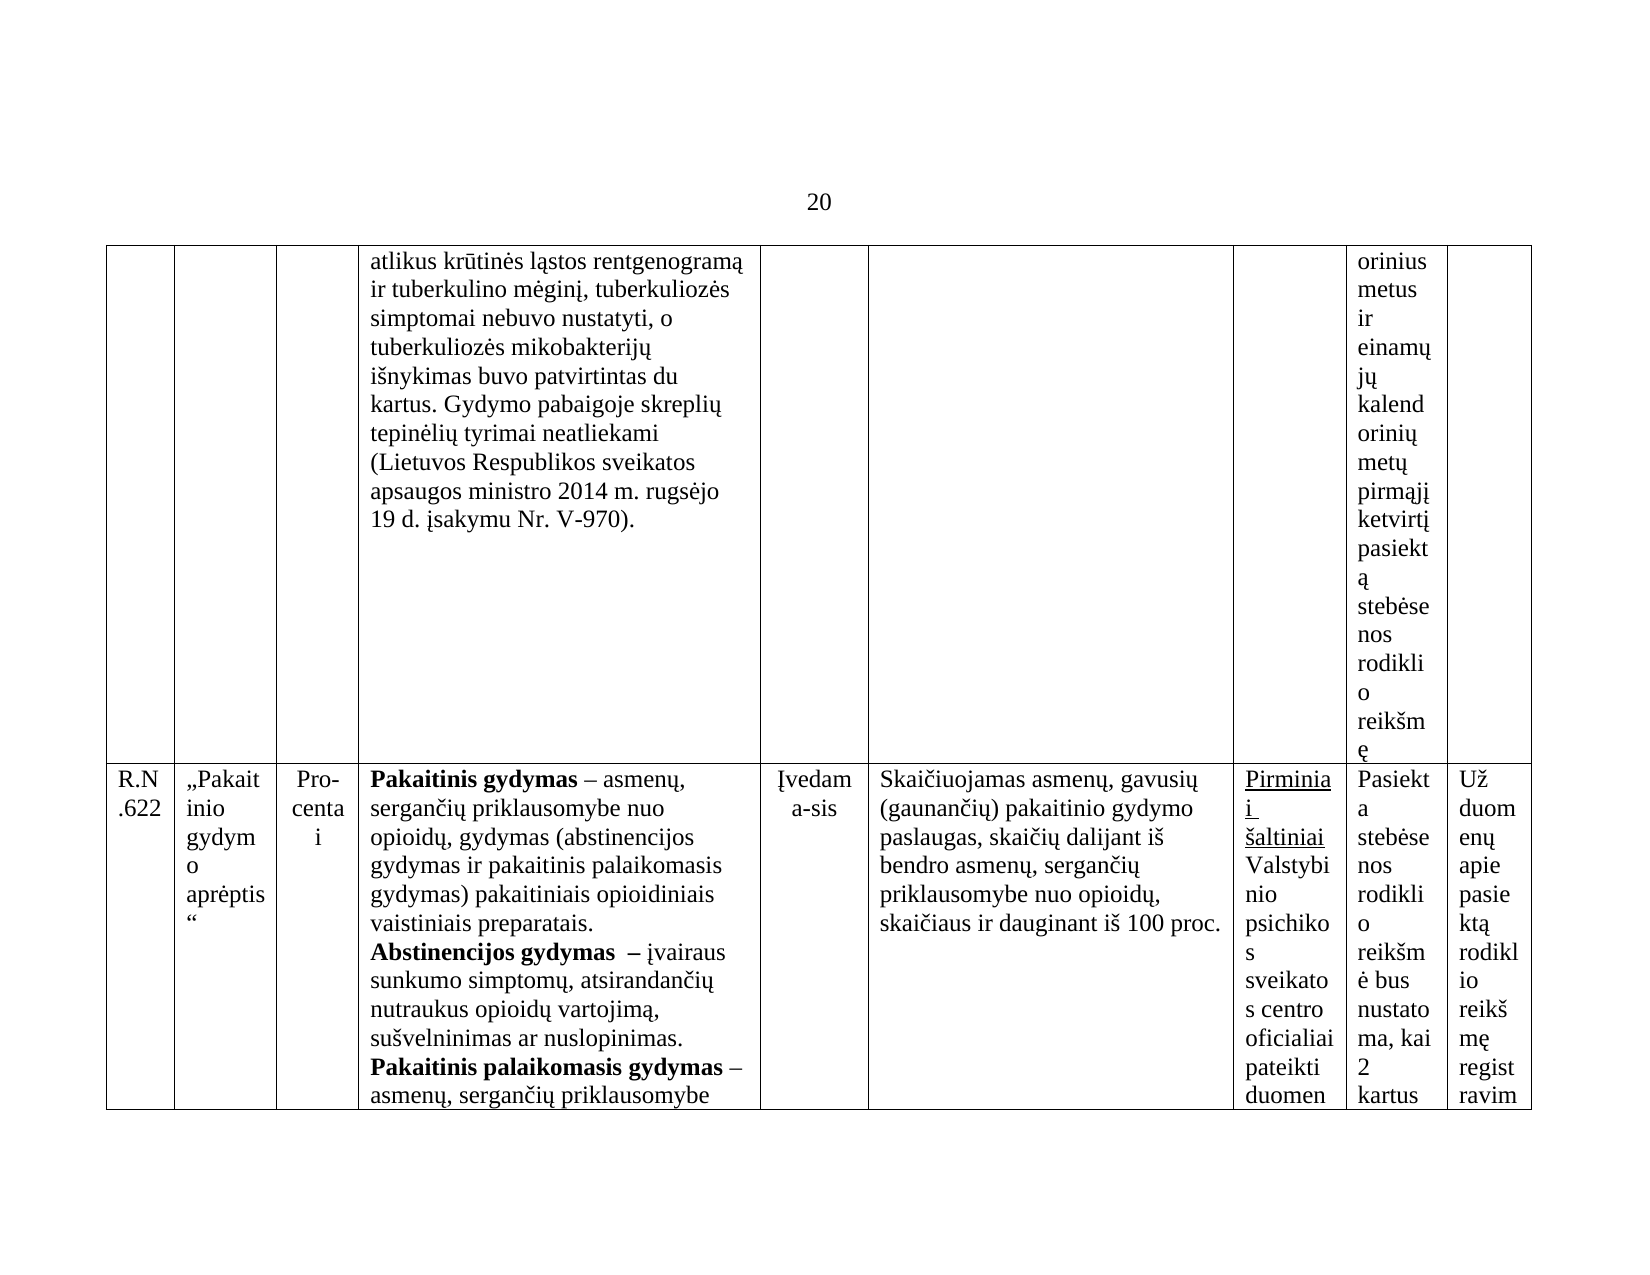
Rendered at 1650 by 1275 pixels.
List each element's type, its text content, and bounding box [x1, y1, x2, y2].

table_cell Pro-centai [277, 764, 358, 1109]
table_cell Pirminiai šaltiniai Valstybinio psichikos sveikatos centro oficialiai pateikti duomen [1234, 764, 1346, 1109]
table_cell [1448, 246, 1531, 763]
table_cell [761, 246, 868, 763]
table_cell [277, 246, 358, 763]
table_cell [175, 246, 276, 763]
table_cell orinius metus ir einamųjų kalendorinių metų pirmąjį ketvirtį pasiektą stebėsenos rodiklio reikšmę [1347, 246, 1447, 763]
table_cell „Pakaitinio gydymo aprėptis“ [175, 764, 276, 1109]
table_cell [107, 246, 174, 763]
table_cell atlikus krūtinės ląstos rentgenogramą ir tuberkulino mėginį, tuberkuliozės simptomai nebuvo nustatyti, o tuberkuliozės mikobakterijų išnykimas buvo patvirtintas du kartus. Gydymo pabaigoje skreplių tepinėlių tyrimai neatliekami (Lietuvos Respublikos sveikatos apsaugos ministro 2014 m. rugsėjo 19 d. įsakymu Nr. V-970). [359, 246, 760, 763]
table_cell [1234, 246, 1346, 763]
table_cell R.N.622 [107, 764, 174, 1109]
table_cell [869, 246, 1233, 763]
table_cell Pasiekta stebėsenos rodiklio reikšmė bus nustatoma, kai 2 kartus [1347, 764, 1447, 1109]
table_cell Skaičiuojamas asmenų, gavusių (gaunančių) pakaitinio gydymo paslaugas, skaičių dalijant iš bendro asmenų, sergančių priklausomybe nuo opioidų, skaičiaus ir dauginant iš 100 proc. [869, 764, 1233, 1109]
table_cell Pakaitinis gydymas – asmenų, sergančių priklausomybe nuo opioidų, gydymas (abstinencijos gydymas ir pakaitinis palaikomasis gydymas) pakaitiniais opioidiniais vaistiniais preparatais. Abstinencijos gydymas – įvairaus sunkumo simptomų, atsirandančių nutraukus opioidų vartojimą, sušvelninimas ar nuslopinimas. Pakaitinis palaikomasis gydymas – asmenų, sergančių priklausomybe [359, 764, 760, 1109]
table_cell Už duomenų apie pasiektą rodiklio reikšmę registravim [1448, 764, 1531, 1109]
table_cell Įvedama-sis [761, 764, 868, 1109]
